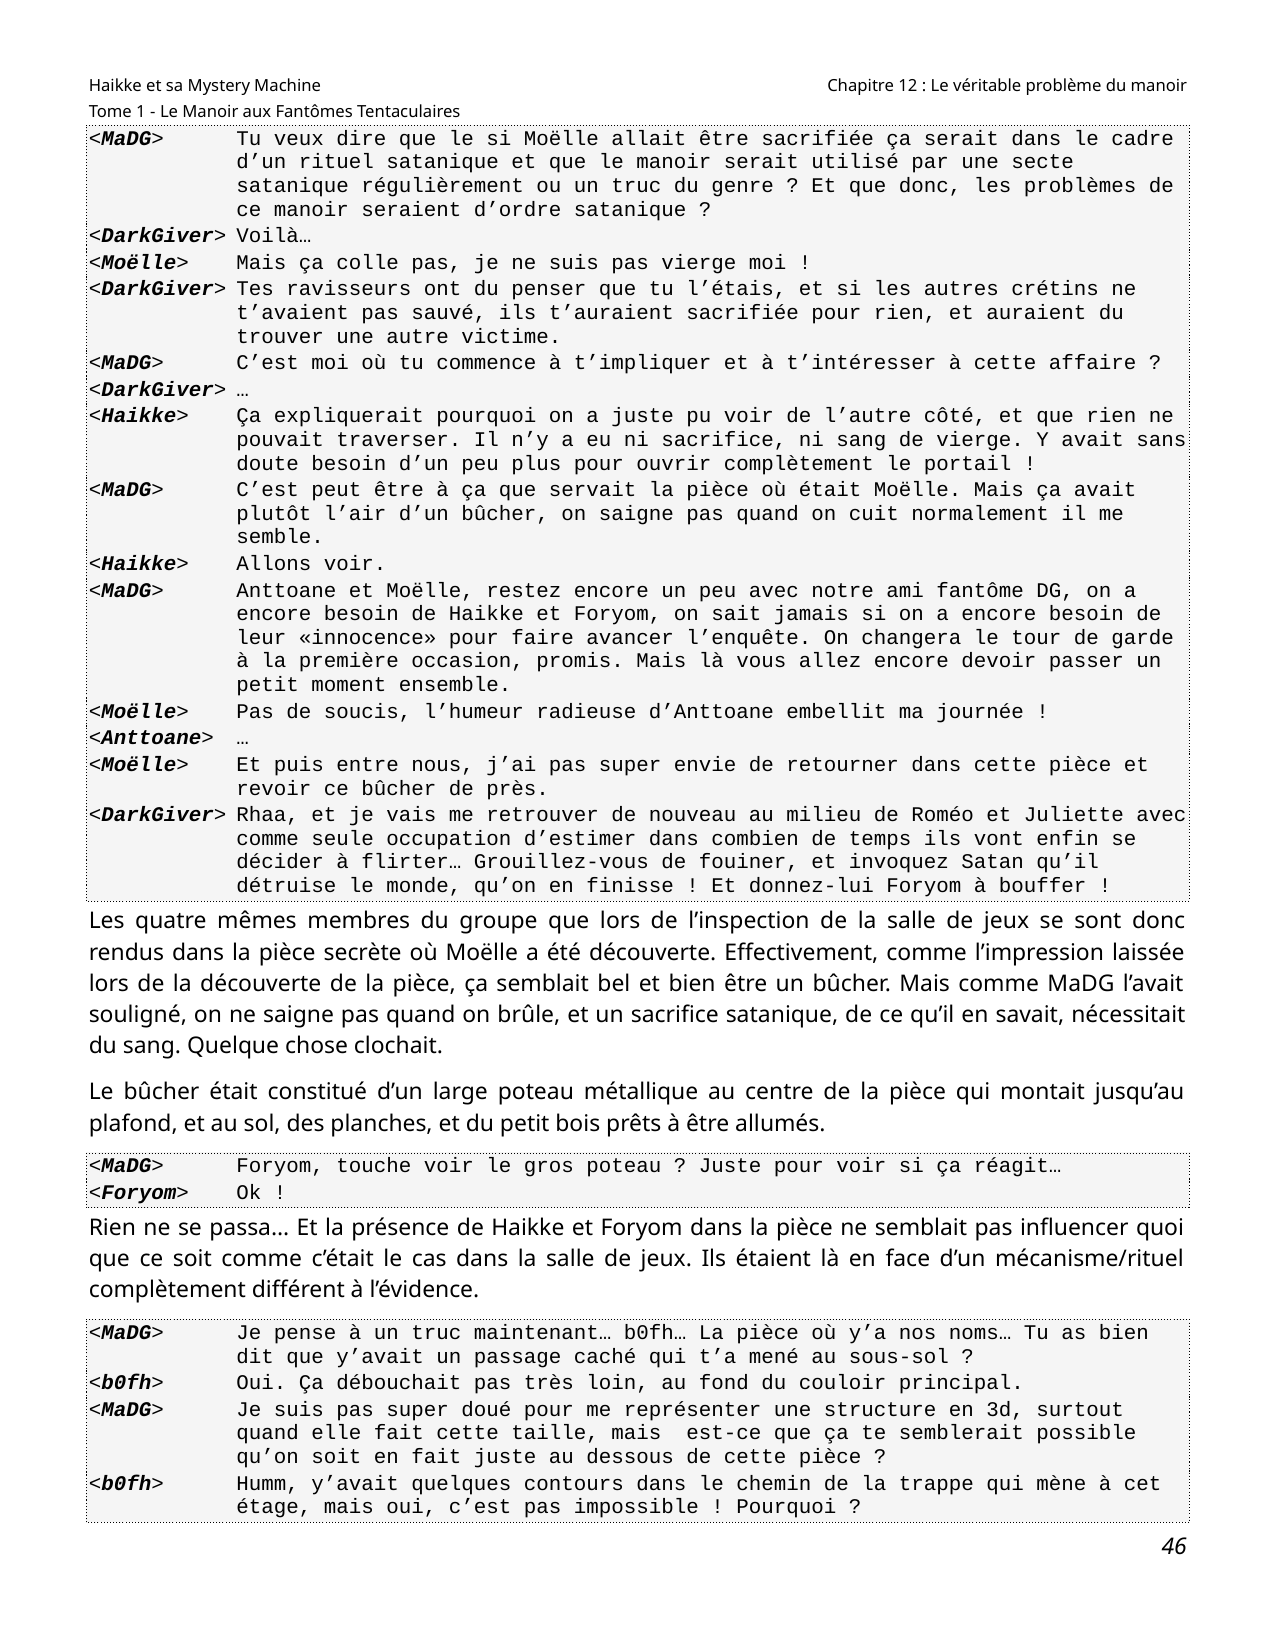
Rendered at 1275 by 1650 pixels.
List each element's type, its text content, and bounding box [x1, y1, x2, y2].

text <DarkGiver> Voilà… [86, 223, 1189, 249]
text <MaDG> C’est moi où tu commence à t’impliquer et à t’intéresser à cette affaire ? [86, 349, 1189, 376]
text <MaDG> Foryom, touche voir le gros poteau ? Juste pour voir si ça réagit… [86, 1152, 1189, 1179]
text <MaDG> Je pense à un truc maintenant… b0fh… La pièce où y’a nos noms… Tu as bien dit que y’avait un passage caché qui t’a mené au sous-sol ? [86, 1319, 1189, 1369]
text <Moëlle> Et puis entre nous, j’ai pas super envie de retourner dans cette pièce et revoir ce bûcher de près. [86, 751, 1189, 801]
text <MaDG> Anttoane et Moëlle, restez encore un peu avec notre ami fantôme DG, on a encore besoin de Haikke et Foryom, on sait jamais si on a encore besoin de leur «innocence» pour faire avancer l’enquête. On changera le tour de garde à la première occasion, promis. Mais là vous allez encore devoir passer un petit moment ensemble. [86, 577, 1189, 698]
text <DarkGiver> Tes ravisseurs ont du penser que tu l’étais, et si les autres crétins ne t’avaient pas sauvé, ils t’auraient sacrifiée pour rien, et auraient du trouver une autre victime. [86, 276, 1189, 349]
text <DarkGiver> … [86, 376, 1189, 402]
text <Anttoane> … [86, 725, 1189, 751]
text <MaDG> Tu veux dire que le si Moëlle allait être sacrifiée ça serait dans le cadre d’un rituel satanique et que le manoir serait utilisé par une secte satanique régulièrement ou un truc du genre ? Et que donc, les problèmes de ce manoir seraient d’ordre satanique ? [86, 125, 1189, 222]
text <Haikke> Ça expliquerait pourquoi on a juste pu voir de l’autre côté, et que rien ne pouvait traverser. Il n’y a eu ni sacrifice, ni sang de vierge. Y avait sans doute besoin d’un peu plus pour ouvrir complètement le portail ! [86, 403, 1189, 476]
text <MaDG> Je suis pas super doué pour me représenter une structure en 3d, surtout quand elle fait cette taille, mais est-ce que ça te semblerait possible qu’on soit en fait juste au dessous de cette pièce ? [86, 1396, 1189, 1470]
text Les quatre mêmes membres du groupe que lors de l’inspection de la salle de jeux se sont donc rendus dans la pièce secrète où Moëlle a été découverte. Effectivement, comme l’impression laissée lors de la découverte de la pièce, ça semblait bel et bien être un bûcher. Mais comme MaDG l’avait souligné, on ne saigne pas quand on brûle, et un sacrifice satanique, de ce qu’il en savait, nécessitait du sang. Quelque chose clochait. [88, 904, 1186, 1060]
text <Moëlle> Mais ça colle pas, je ne suis pas vierge moi ! [86, 249, 1189, 275]
text <MaDG> C’est peut être à ça que servait la pièce où était Moëlle. Mais ça avait plutôt l’air d’un bûcher, on saigne pas quand on cuit normalement il me semble. [86, 477, 1189, 550]
text <Foryom> Ok ! [86, 1179, 1189, 1208]
text Le bûcher était constitué d’un large poteau métallique au centre de la pièce qui montait jusqu’au plafond, et au sol, des planches, et du petit bois prêts à être allumés. [88, 1075, 1186, 1138]
text Rien ne se passa… Et la présence de Haikke et Foryom dans la pièce ne semblait pas influencer quoi que ce soit comme c’était le cas dans la salle de jeux. Ils étaient là en face d’un mécanisme/rituel complètement différent à l’évidence. [88, 1211, 1186, 1304]
text <DarkGiver> Rhaa, et je vais me retrouver de nouveau au milieu de Roméo et Juliette avec comme seule occupation d’estimer dans combien de temps ils vont enfin se décider à flirter… Grouillez-vous de fouiner, et invoquez Satan qu’il détruise le monde, qu’on en finisse ! Et donnez-lui Foryom à bouffer ! [86, 801, 1189, 901]
text <Haikke> Allons voir. [86, 550, 1189, 577]
text <Moëlle> Pas de soucis, l’humeur radieuse d’Anttoane embellit ma journée ! [86, 698, 1189, 724]
text <b0fh> Oui. Ça débouchait pas très loin, au fond du couloir principal. [86, 1369, 1189, 1396]
text <b0fh> Humm, y’avait quelques contours dans le chemin de la trappe qui mène à cet étage, mais oui, c’est pas impossible ! Pourquoi ? [86, 1470, 1189, 1522]
